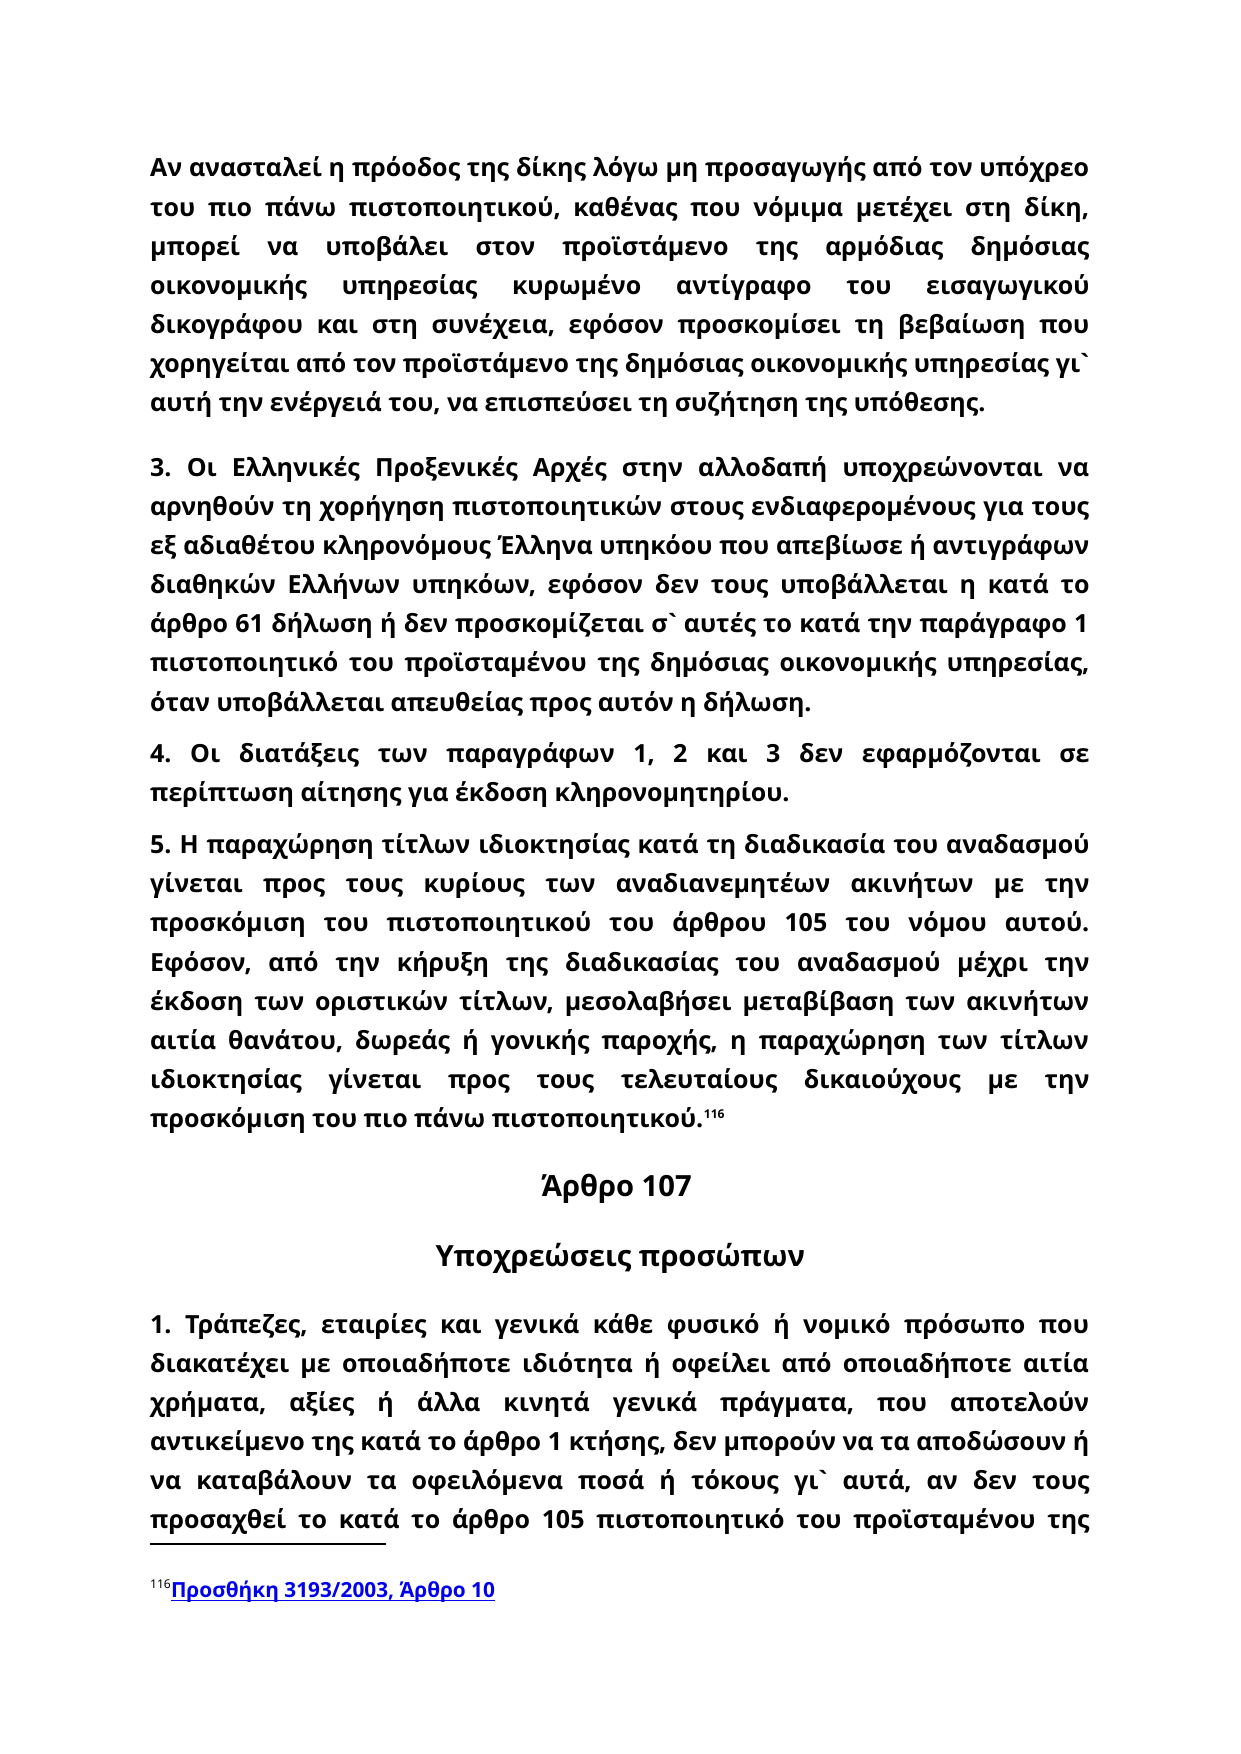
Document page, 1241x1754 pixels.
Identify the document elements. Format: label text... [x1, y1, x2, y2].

text 1. Τράπεζες, εταιρίες και γενικά κάθε φυσικό ή νομικό πρόσωπο που διακατέχει με οποιαδήποτε ιδιότητα ή οφείλει από οποιαδήποτε αιτία χρήματα, αξίες ή άλλα κινητά γενικά πράγματα, που αποτελούν αντικείμενο της κατά το άρθρο 1 κτήσης, δεν μπορούν να τα αποδώσουν ή να καταβάλουν τα οφειλόμενα ποσά ή τόκους γι` αυτά, αν δεν τους προσαχθεί το κατά το άρθρο 105 πιστοποιητικό του προϊσταμένου της [150, 1306, 1090, 1536]
text 3. Οι Ελληνικές Προξενικές Αρχές στην αλλοδαπή υποχρεώνονται να αρνηθούν τη χορήγηση πιστοποιητικών στους ενδιαφερομένους για τους εξ αδιαθέτου κληρονόμους Έλληνα υπηκόου που απεβίωσε ή αντιγράφων διαθηκών Ελλήνων υπηκόων, εφόσον δεν τους υποβάλλεται η κατά το άρθρο 61 δήλωση ή δεν προσκομίζεται σ` αυτές το κατά την παράγραφο 1 πιστοποιητικό του προϊσταμένου της δημόσιας οικονομικής υπηρεσίας, όταν υποβάλλεται απευθείας προς αυτόν η δήλωση. [150, 449, 1090, 718]
text Αν ανασταλεί η πρόοδος της δίκης λόγω μη προσαγωγής από τον υπόχρεο του πιο πάνω πιστοποιητικού, καθένας που νόμιμα μετέχει στη δίκη, μπορεί να υποβάλει στον προϊστάμενο της αρμόδιας δημόσιας οικονομικής υπηρεσίας κυρωμένο αντίγραφο του εισαγωγικού δικογράφου και στη συνέχεια, εφόσον προσκομίσει τη βεβαίωση που χορηγείται από τον προϊστάμενο της δημόσιας οικονομικής υπηρεσίας γι` αυτή την ενέργειά του, να επισπεύσει τη συζήτηση της υπόθεσης. [150, 150, 1090, 419]
text 4. Οι διατάξεις των παραγράφων 1, 2 και 3 δεν εφαρμόζονται σε περίπτωση αίτησης για έκδοση κληρονομητηρίου. [150, 736, 1090, 809]
text 5. Η παραχώρηση τίτλων ιδιοκτησίας κατά τη διαδικασία του αναδασμού γίνεται προς τους κυρίους των αναδιανεμητέων ακινήτων με την προσκόμιση του πιστοποιητικού του άρθρου 105 του νόμου αυτού. Εφόσον, από την κήρυξη της διαδικασίας του αναδασμού μέχρι την έκδοση των οριστικών τίτλων, μεσολαβήσει μεταβίβαση των ακινήτων αιτία θανάτου, δωρεάς ή γονικής παροχής, η παραχώρηση των τίτλων ιδιοκτησίας γίνεται προς τους τελευταίους δικαιούχους με την προσκόμιση του πιο πάνω πιστοποιητικού. [150, 827, 1090, 1135]
subtitle Άρθρο 107 [150, 1165, 1090, 1205]
subtitle Υποχρεώσεις προσώπων [150, 1236, 1090, 1275]
text Προσθήκη 3193/2003, Άρθρο 10 [150, 1576, 1090, 1604]
